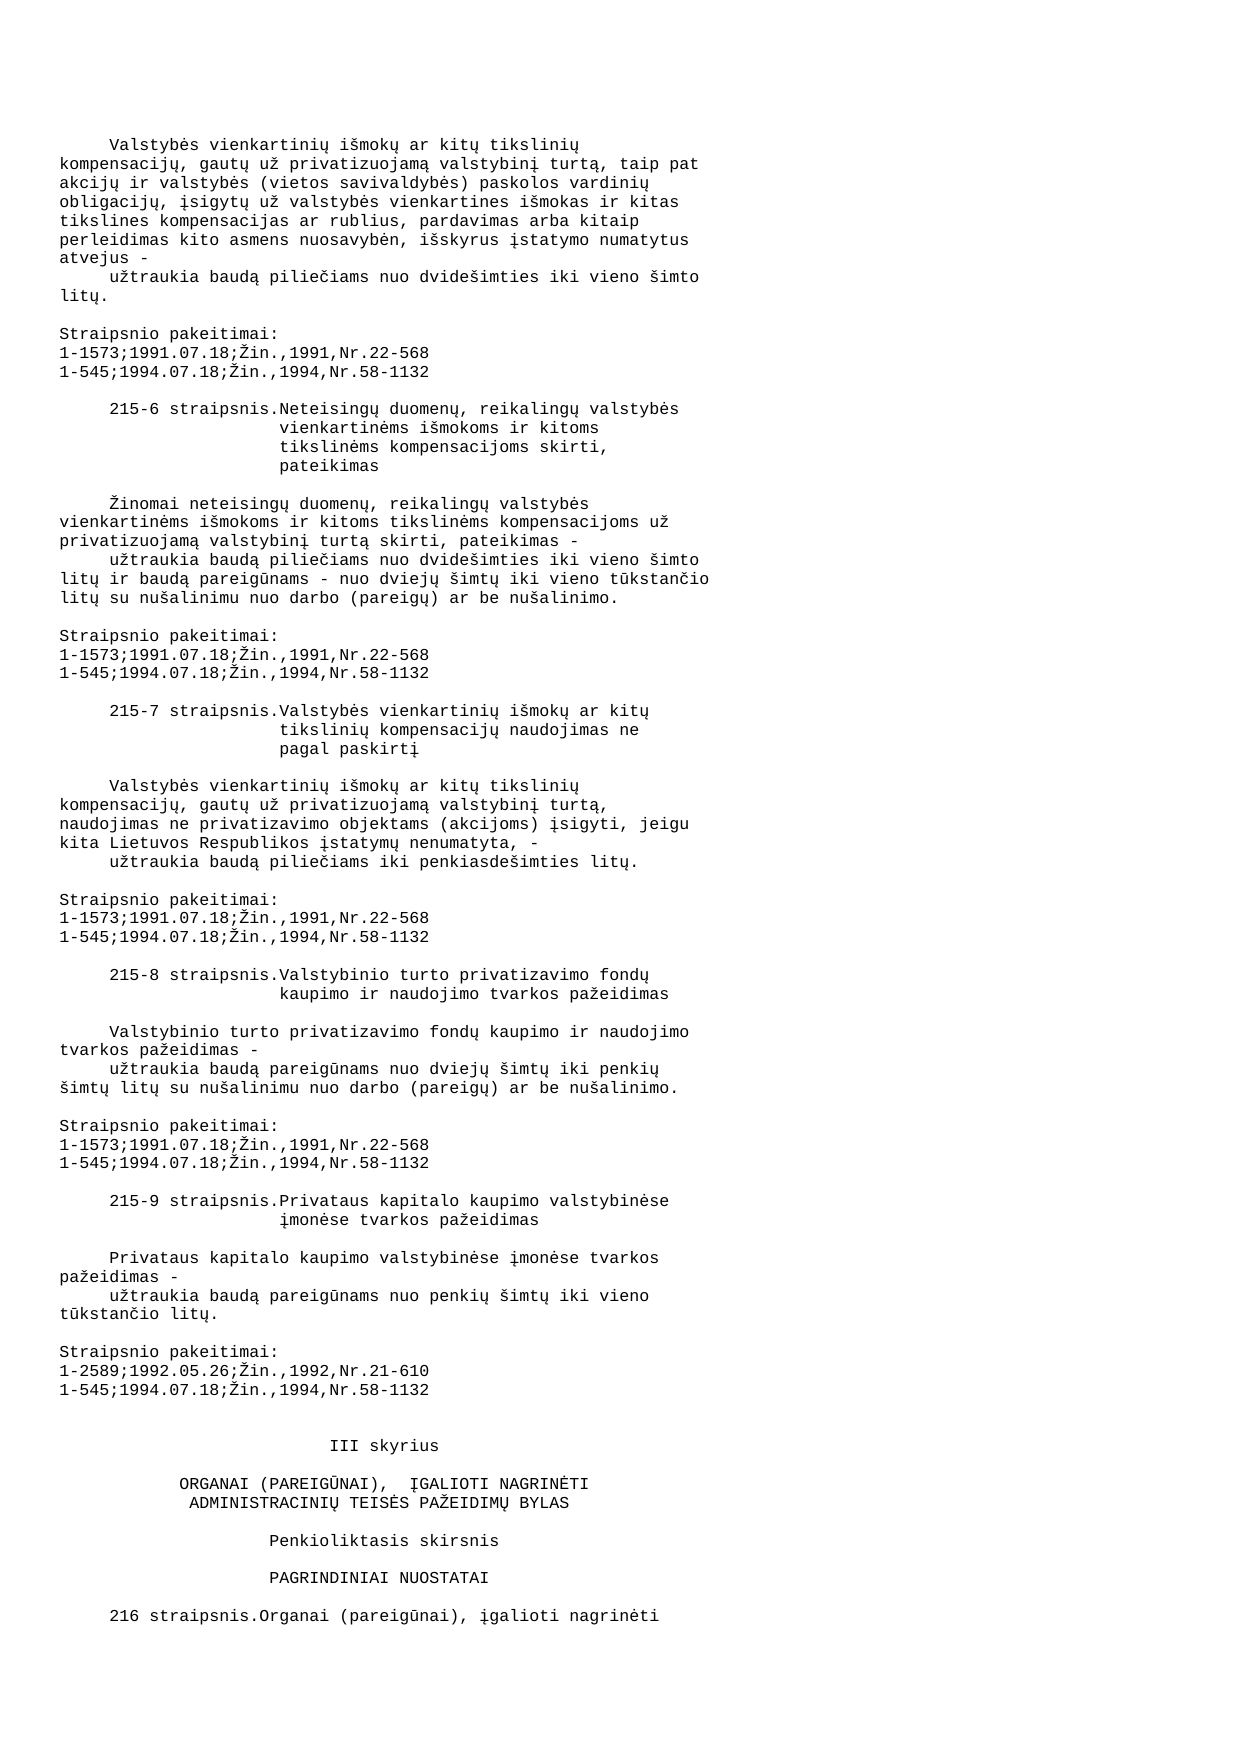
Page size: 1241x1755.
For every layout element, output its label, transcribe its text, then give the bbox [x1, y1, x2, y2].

text PAGRINDINIAI NUOSTATAI [59, 1570, 1122, 1589]
text Valstybinio turto privatizavimo fondų kaupimo ir naudojimo [59, 1023, 1122, 1042]
text Straipsnio pakeitimai: [59, 326, 1122, 344]
text 1-545;1994.07.18;Žin.,1994,Nr.58-1132 [59, 1155, 1122, 1174]
text užtraukia baudą pareigūnams nuo dviejų šimtų iki penkių [59, 1061, 1122, 1080]
text 1-2589;1992.05.26;Žin.,1992,Nr.21-610 [59, 1362, 1122, 1381]
text 215-9 straipsnis.Privataus kapitalo kaupimo valstybinėse [59, 1193, 1122, 1212]
text 215-8 straipsnis.Valstybinio turto privatizavimo fondų [59, 967, 1122, 985]
text 1-1573;1991.07.18;Žin.,1991,Nr.22-568 [59, 646, 1122, 665]
text Valstybės vienkartinių išmokų ar kitų tikslinių [59, 137, 1122, 156]
text 1-545;1994.07.18;Žin.,1994,Nr.58-1132 [59, 363, 1122, 382]
text III skyrius [59, 1438, 1122, 1457]
text kaupimo ir naudojimo tvarkos pažeidimas [59, 985, 1122, 1004]
text ORGANAI (PAREIGŪNAI), ĮGALIOTI NAGRINĖTI [59, 1476, 1122, 1494]
text litų ir baudą pareigūnams - nuo dviejų šimtų iki vieno tūkstančio [59, 571, 1122, 589]
text Straipsnio pakeitimai: [59, 627, 1122, 646]
text 216 straipsnis.Organai (pareigūnai), įgalioti nagrinėti [59, 1608, 1122, 1626]
text Straipsnio pakeitimai: [59, 1344, 1122, 1362]
text įmonėse tvarkos pažeidimas [59, 1212, 1122, 1231]
text 1-545;1994.07.18;Žin.,1994,Nr.58-1132 [59, 1381, 1122, 1400]
text kompensacijų, gautų už privatizuojamą valstybinį turtą, [59, 797, 1122, 816]
text kita Lietuvos Respublikos įstatymų nenumatyta, - [59, 834, 1122, 853]
text naudojimas ne privatizavimo objektams (akcijoms) įsigyti, jeigu [59, 816, 1122, 834]
text užtraukia baudą piliečiams nuo dvidešimties iki vieno šimto [59, 269, 1122, 288]
text Žinomai neteisingų duomenų, reikalingų valstybės [59, 495, 1122, 514]
text tikslinių kompensacijų naudojimas ne [59, 721, 1122, 740]
text užtraukia baudą pareigūnams nuo penkių šimtų iki vieno [59, 1287, 1122, 1306]
text tvarkos pažeidimas - [59, 1042, 1122, 1061]
text Straipsnio pakeitimai: [59, 1117, 1122, 1136]
text Valstybės vienkartinių išmokų ar kitų tikslinių [59, 778, 1122, 797]
text 1-545;1994.07.18;Žin.,1994,Nr.58-1132 [59, 929, 1122, 948]
text akcijų ir valstybės (vietos savivaldybės) paskolos vardinių [59, 175, 1122, 193]
text pateikimas [59, 457, 1122, 476]
text kompensacijų, gautų už privatizuojamą valstybinį turtą, taip pat [59, 156, 1122, 175]
text obligacijų, įsigytų už valstybės vienkartines išmokas ir kitas [59, 193, 1122, 212]
text 1-545;1994.07.18;Žin.,1994,Nr.58-1132 [59, 665, 1122, 684]
text 1-1573;1991.07.18;Žin.,1991,Nr.22-568 [59, 1136, 1122, 1155]
text 1-1573;1991.07.18;Žin.,1991,Nr.22-568 [59, 344, 1122, 363]
text pagal paskirtį [59, 740, 1122, 759]
text tikslines kompensacijas ar rublius, pardavimas arba kitaip [59, 212, 1122, 231]
text Privataus kapitalo kaupimo valstybinėse įmonėse tvarkos [59, 1249, 1122, 1268]
text atvejus - [59, 250, 1122, 269]
text perleidimas kito asmens nuosavybėn, išskyrus įstatymo numatytus [59, 231, 1122, 250]
text 215-7 straipsnis.Valstybės vienkartinių išmokų ar kitų [59, 703, 1122, 721]
text Penkioliktasis skirsnis [59, 1532, 1122, 1551]
text šimtų litų su nušalinimu nuo darbo (pareigų) ar be nušalinimo. [59, 1080, 1122, 1098]
text litų. [59, 288, 1122, 307]
text užtraukia baudą piliečiams nuo dvidešimties iki vieno šimto [59, 552, 1122, 571]
text vienkartinėms išmokoms ir kitoms tikslinėms kompensacijoms už [59, 514, 1122, 533]
text pažeidimas - [59, 1268, 1122, 1287]
text ADMINISTRACINIŲ TEISĖS PAŽEIDIMŲ BYLAS [59, 1494, 1122, 1513]
text 215-6 straipsnis.Neteisingų duomenų, reikalingų valstybės [59, 401, 1122, 420]
text Straipsnio pakeitimai: [59, 891, 1122, 910]
text privatizuojamą valstybinį turtą skirti, pateikimas - [59, 533, 1122, 552]
text 1-1573;1991.07.18;Žin.,1991,Nr.22-568 [59, 910, 1122, 929]
text tikslinėms kompensacijoms skirti, [59, 439, 1122, 457]
text litų su nušalinimu nuo darbo (pareigų) ar be nušalinimo. [59, 589, 1122, 608]
text vienkartinėms išmokoms ir kitoms [59, 420, 1122, 439]
text užtraukia baudą piliečiams iki penkiasdešimties litų. [59, 853, 1122, 872]
text tūkstančio litų. [59, 1306, 1122, 1325]
